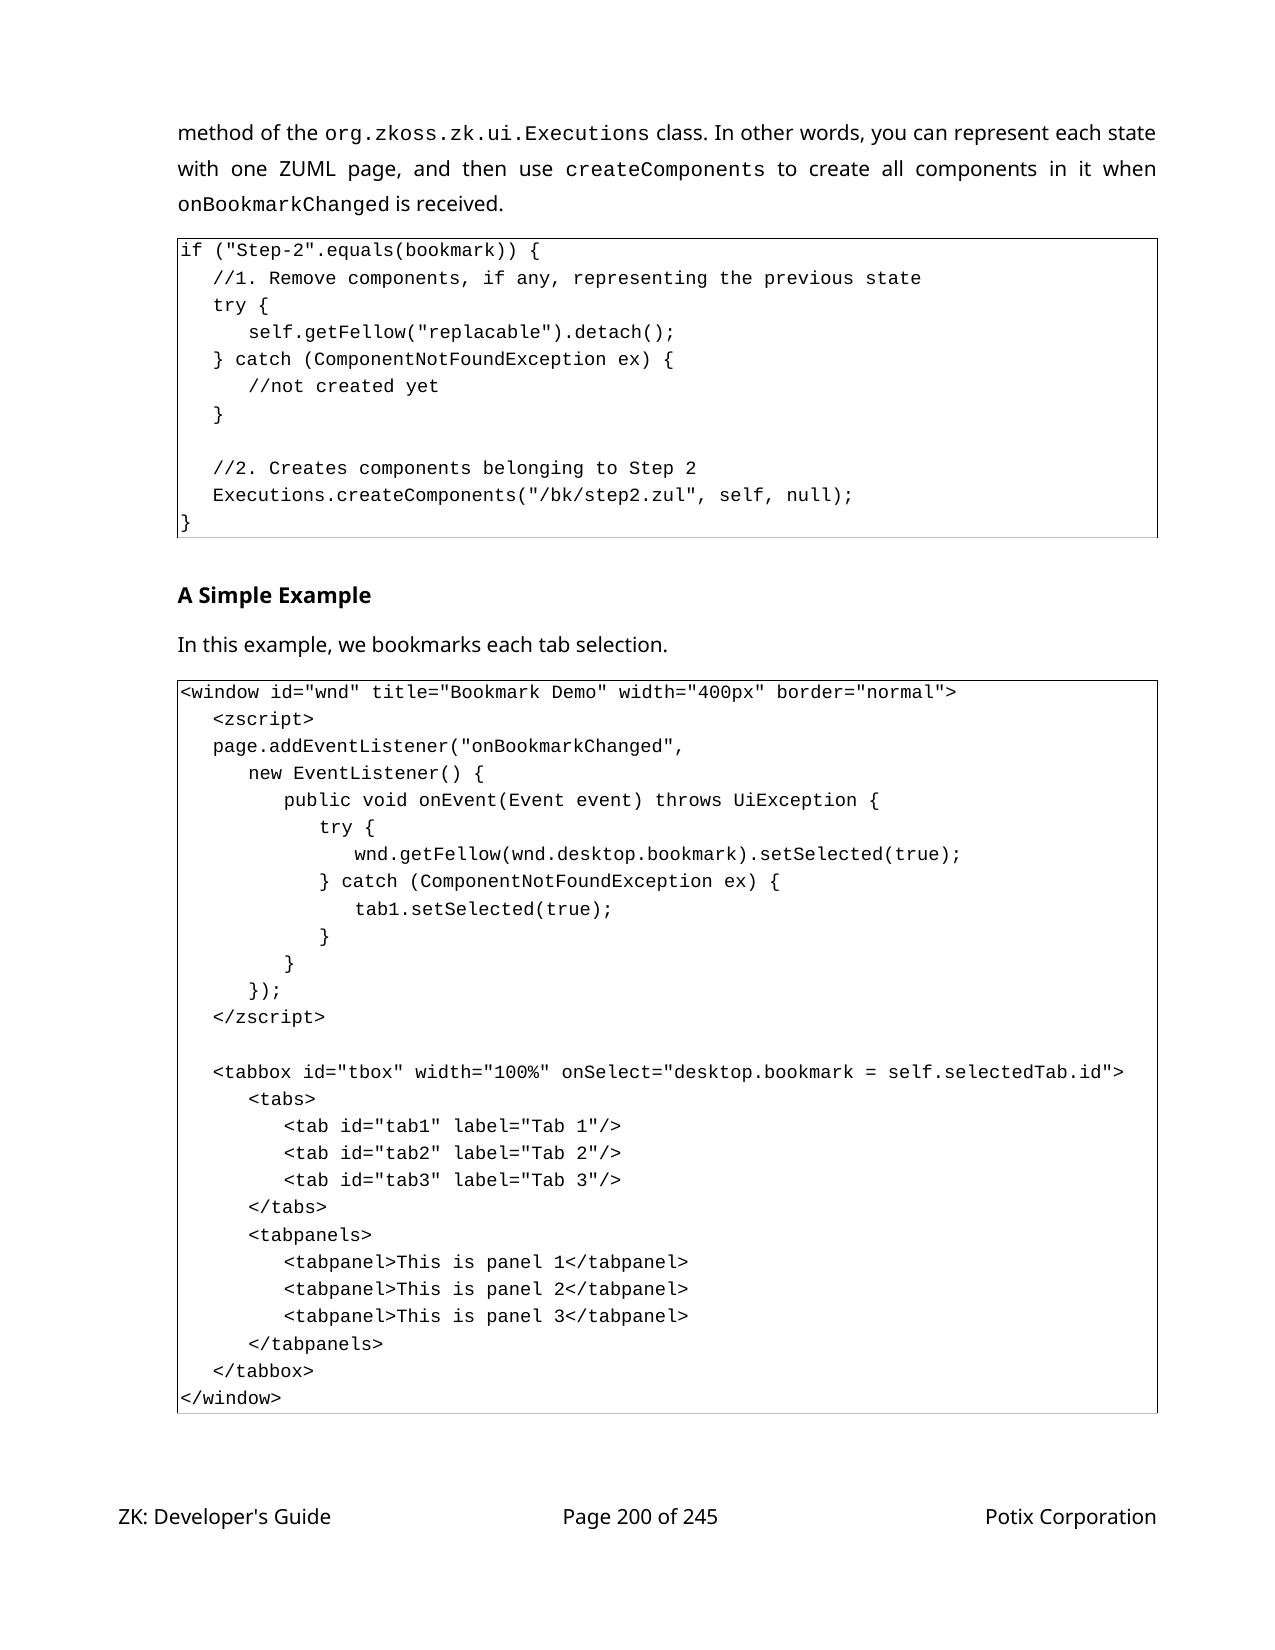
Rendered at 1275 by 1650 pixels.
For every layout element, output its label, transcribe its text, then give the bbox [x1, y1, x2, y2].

text In this example, we bookmarks each tab selection. [177, 631, 1157, 659]
text } [178, 923, 1157, 948]
text </tabbox> [178, 1358, 1157, 1383]
text //2. Creates components belonging to Step 2 [178, 456, 1157, 480]
text <window id="wnd" title="Bookmark Demo" width="400px" border="normal"> [178, 681, 1157, 704]
text wnd.getFellow(wnd.desktop.bookmark).setSelected(true); [178, 842, 1157, 866]
text <zscript> [178, 707, 1157, 731]
text } [178, 510, 1157, 537]
text </window> [178, 1386, 1157, 1413]
text self.getFellow("replacable").detach(); [178, 320, 1157, 344]
text Executions.createComponents("/bk/step2.zul", self, null); [178, 483, 1157, 507]
text <tabs> [178, 1087, 1157, 1111]
text tab1.setSelected(true); [178, 896, 1157, 921]
text method of the org.zkoss.zk.ui.Executions class. In other words, you can represent each state with one ZUML page, and then use createComponents to create all components in it when onBookmarkChanged is received. [177, 118, 1157, 218]
text <tab id="tab1" label="Tab 1"/> [178, 1114, 1157, 1138]
text new EventListener() { [178, 761, 1157, 785]
text <tab id="tab3" label="Tab 3"/> [178, 1168, 1157, 1192]
subtitle A Simple Example [177, 580, 1157, 610]
text public void onEvent(Event event) throws UiException { try { [178, 788, 1157, 839]
text if ("Step-2".equals(bookmark)) { [178, 239, 1157, 263]
text page.addEventListener("onBookmarkChanged", [178, 734, 1157, 758]
text <tab id="tab2" label="Tab 2"/> [178, 1141, 1157, 1165]
text <tabpanel>This is panel 1</tabpanel> [178, 1250, 1157, 1274]
text </zscript> [178, 1005, 1157, 1029]
text <tabbox id="tbox" width="100%" onSelect="desktop.bookmark = self.selectedTab.id"> [178, 1059, 1157, 1084]
text </tabs> [178, 1195, 1157, 1220]
text }); [178, 978, 1157, 1002]
text <tabpanels> [178, 1223, 1157, 1247]
text } catch (ComponentNotFoundException ex) { [178, 869, 1157, 893]
text //1. Remove components, if any, representing the previous state [178, 266, 1157, 290]
text } [178, 951, 1157, 975]
text } catch (ComponentNotFoundException ex) { [178, 347, 1157, 371]
text //not created yet [178, 374, 1157, 398]
text <tabpanel>This is panel 3</tabpanel> [178, 1304, 1157, 1328]
text </tabpanels> [178, 1331, 1157, 1356]
text } [178, 401, 1157, 426]
text <tabpanel>This is panel 2</tabpanel> [178, 1277, 1157, 1301]
text try { [178, 293, 1157, 317]
